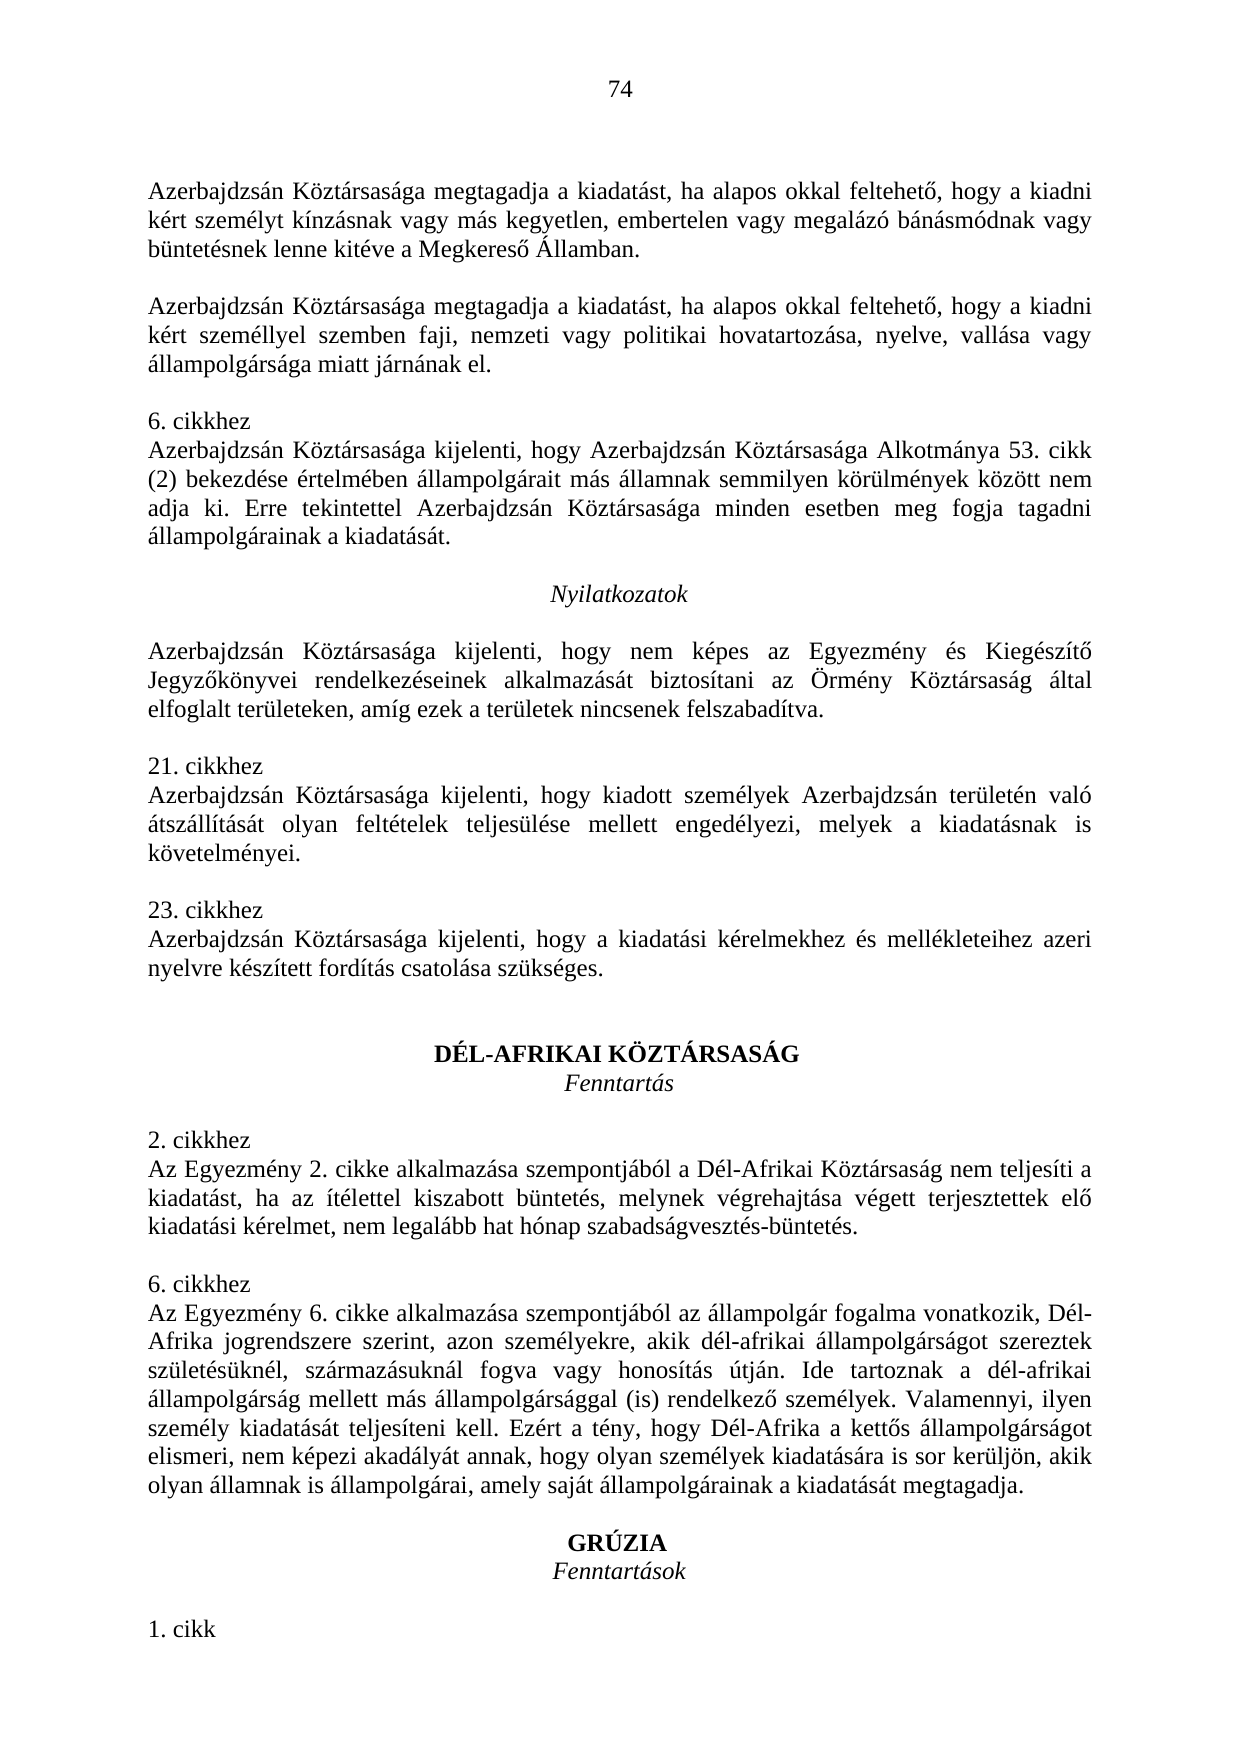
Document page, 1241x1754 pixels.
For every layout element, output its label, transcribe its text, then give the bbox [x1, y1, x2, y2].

text Azerbajdzsán Köztársasága kijelenti, hogy nem képes az Egyezmény és Kiegészítő Jegyzőkönyvei rendelkezéseinek alkalmazását biztosítani az Örmény Köztársaság által elfoglalt területeken, amíg ezek a területek nincsenek felszabadítva. [148, 636, 1093, 723]
text 1. cikk [148, 1614, 1093, 1643]
text 6. cikkhez [148, 1269, 1093, 1298]
text GRÚZIA [148, 1528, 1093, 1556]
text Az Egyezmény 2. cikke alkalmazása szempontjából a Dél-Afrikai Köztársaság nem teljesíti a kiadatást, ha az ítélettel kiszabott büntetés, melynek végrehajtása végett terjesztettek elő kiadatási kérelmet, nem legalább hat hónap szabadságvesztés-büntetés. [148, 1154, 1093, 1240]
text Azerbajdzsán Köztársasága kijelenti, hogy a kiadatási kérelmekhez és mellékleteihez azeri nyelvre készített fordítás csatolása szükséges. [148, 924, 1093, 981]
text 2. cikkhez [148, 1125, 1093, 1154]
text DÉL-AFRIKAI KÖZTÁRSASÁG [148, 1039, 1093, 1068]
text 21. cikkhez [148, 751, 1093, 780]
text Az Egyezmény 6. cikke alkalmazása szempontjából az állampolgár fogalma vonatkozik, Dél-Afrika jogrendszere szerint, azon személyekre, akik dél-afrikai állampolgárságot szereztek születésüknél, származásuknál fogva vagy honosítás útján. Ide tartoznak a dél-afrikai állampolgárság mellett más állampolgársággal (is) rendelkező személyek. Valamennyi, ilyen személy kiadatását teljesíteni kell. Ezért a tény, hogy Dél-Afrika a kettős állampolgárságot elismeri, nem képezi akadályát annak, hogy olyan személyek kiadatására is sor kerüljön, akik olyan államnak is állampolgárai, amely saját állampolgárainak a kiadatását megtagadja. [148, 1298, 1093, 1499]
text 6. cikkhez [148, 406, 1093, 435]
text Fenntartások [148, 1556, 1093, 1585]
text 23. cikkhez [148, 895, 1093, 924]
text Fenntartás [148, 1068, 1093, 1096]
text Azerbajdzsán Köztársasága kijelenti, hogy Azerbajdzsán Köztársasága Alkotmánya 53. cikk (2) bekezdése értelmében állampolgárait más államnak semmilyen körülmények között nem adja ki. Erre tekintettel Azerbajdzsán Köztársasága minden esetben meg fogja tagadni állampolgárainak a kiadatását. [148, 435, 1093, 550]
text Azerbajdzsán Köztársasága kijelenti, hogy kiadott személyek Azerbajdzsán területén való átszállítását olyan feltételek teljesülése mellett engedélyezi, melyek a kiadatásnak is követelményei. [148, 780, 1093, 866]
text Azerbajdzsán Köztársasága megtagadja a kiadatást, ha alapos okkal feltehető, hogy a kiadni kért személyt kínzásnak vagy más kegyetlen, embertelen vagy megalázó bánásmódnak vagy büntetésnek lenne kitéve a Megkereső Államban. [148, 176, 1093, 263]
text Azerbajdzsán Köztársasága megtagadja a kiadatást, ha alapos okkal feltehető, hogy a kiadni kért személlyel szemben faji, nemzeti vagy politikai hovatartozása, nyelve, vallása vagy állampolgársága miatt járnának el. [148, 291, 1093, 378]
text Nyilatkozatok [148, 579, 1093, 608]
